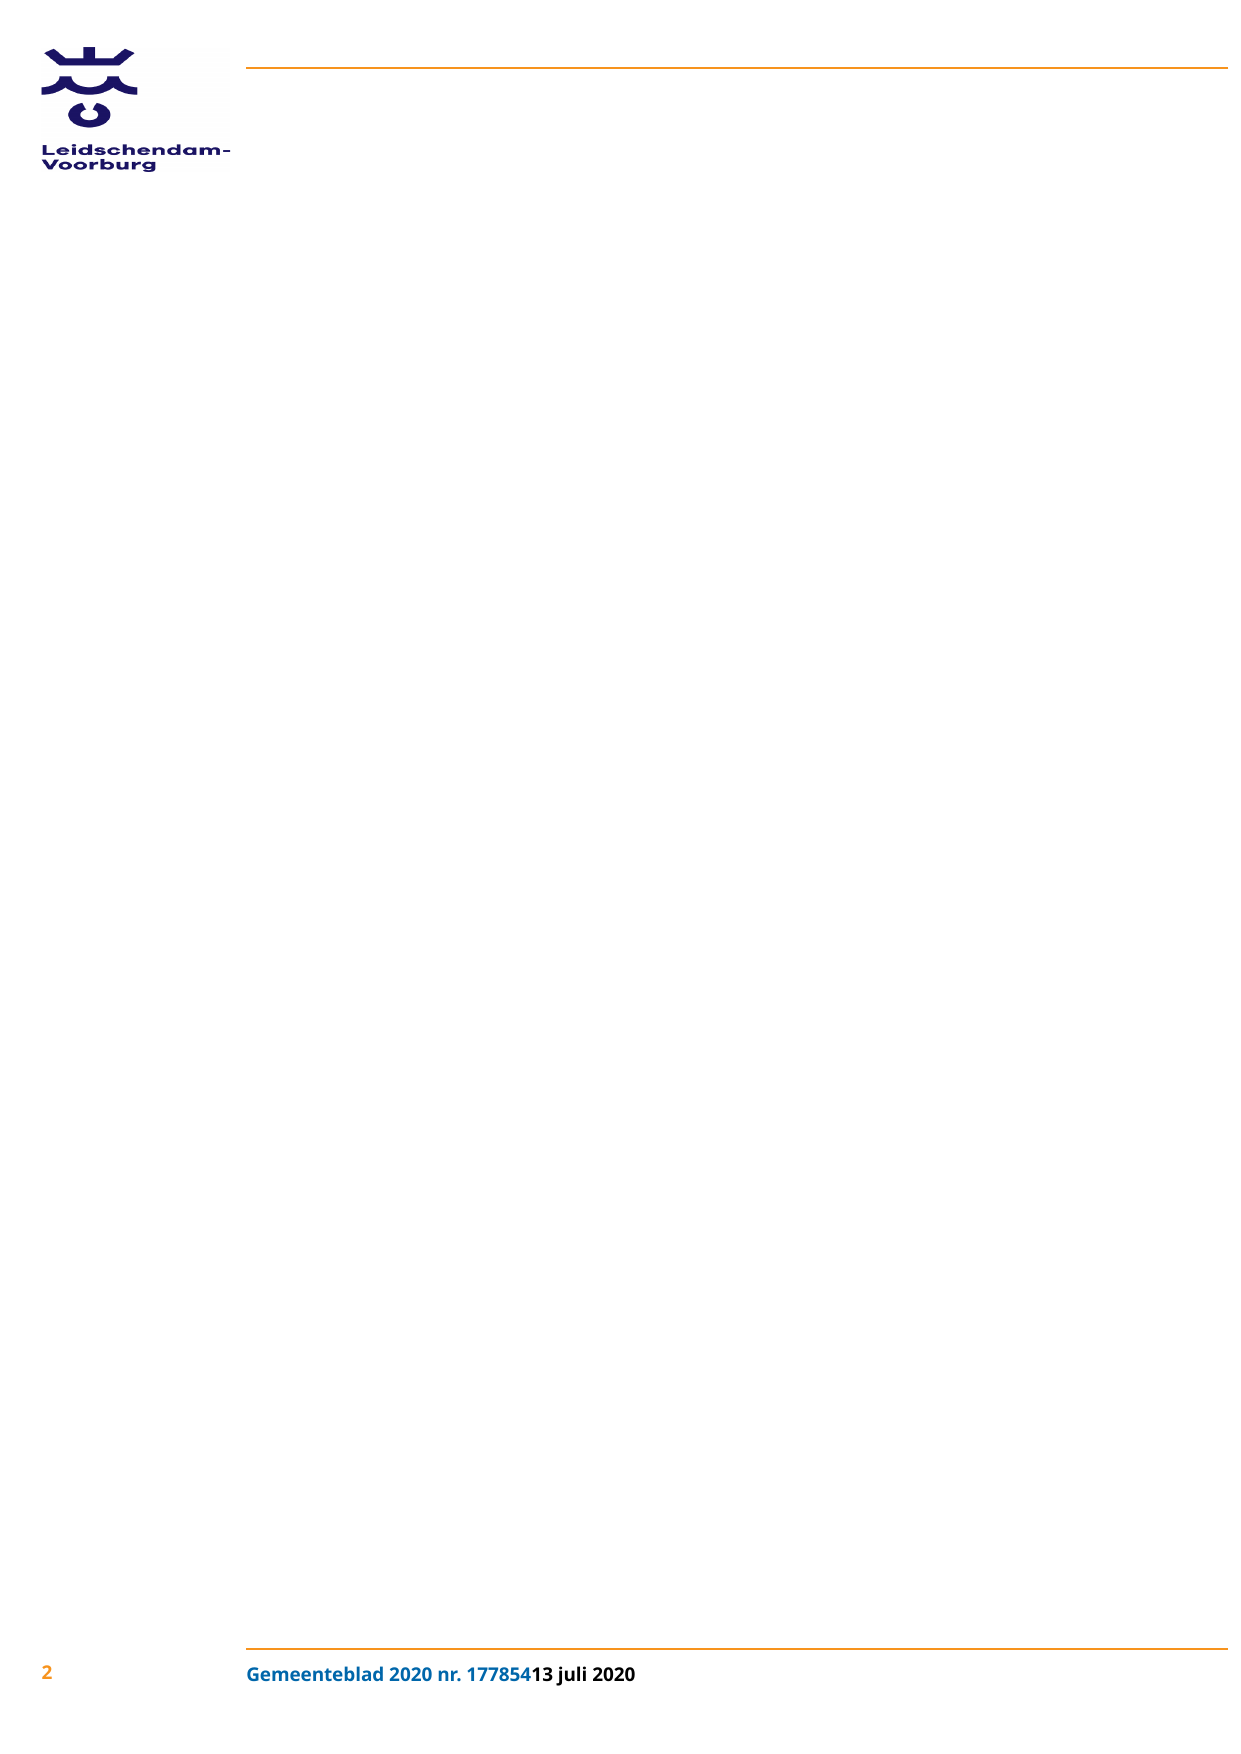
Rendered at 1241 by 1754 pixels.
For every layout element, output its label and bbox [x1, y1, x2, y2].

picture [41, 47, 231, 172]
